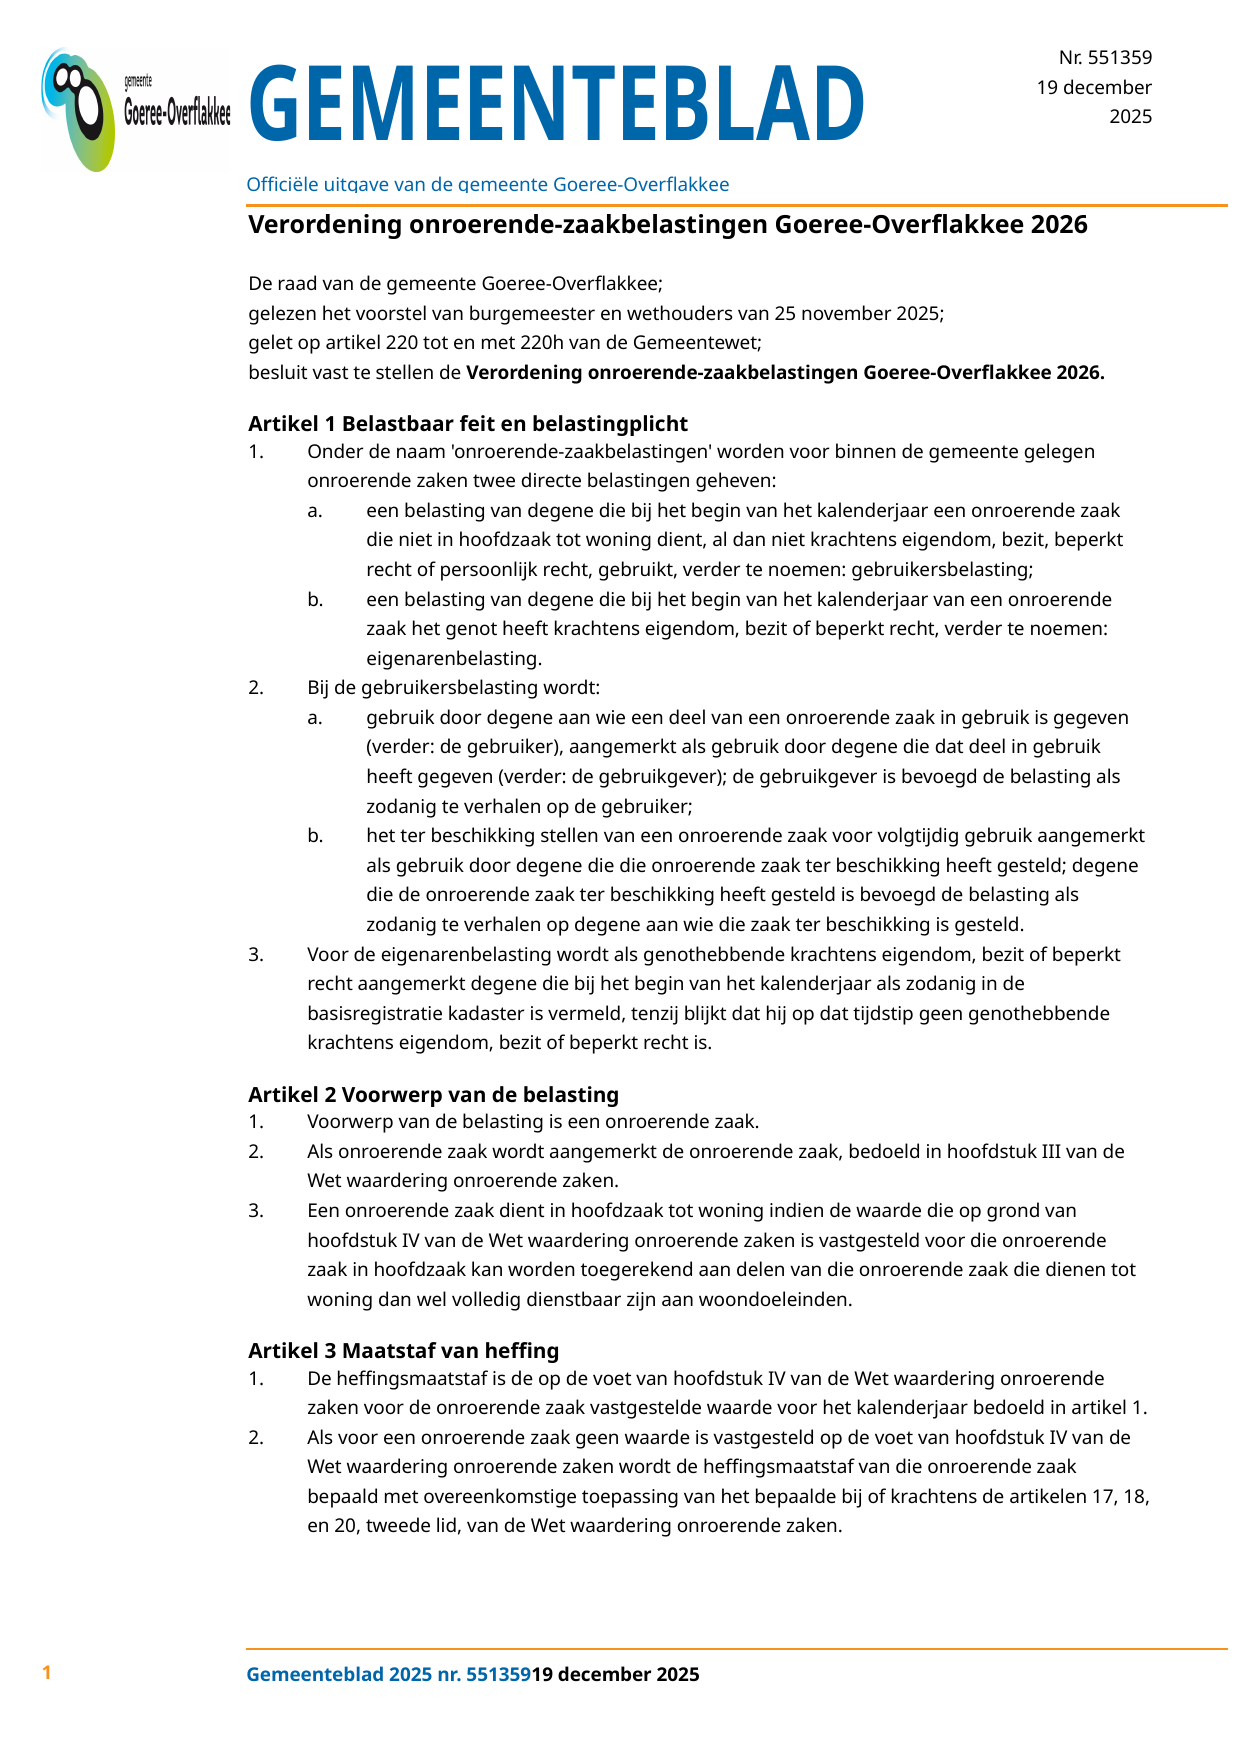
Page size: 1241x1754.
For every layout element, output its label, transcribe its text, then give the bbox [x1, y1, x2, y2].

text gelezen het voorstel van burgemeester en wethouders van 25 november 2025; [248, 300, 1152, 326]
list een belasting van degene die bij het begin van het kalenderjaar een onroerende zaak die niet in hoofdzaak tot woning dient, al dan niet krachtens eigendom, bezit, beperkt recht of persoonlijk recht, gebruikt, verder te noemen: gebruikersbelasting; [307, 497, 1152, 582]
list Bij de gebruikersbelasting wordt: [248, 674, 1152, 700]
list Een onroerende zaak dient in hoofdzaak tot woning indien de waarde die op grond van hoofdstuk IV van de Wet waardering onroerende zaken is vastgesteld voor die onroerende zaak in hoofdzaak kan worden toegerekend aan delen van die onroerende zaak die dienen tot woning dan wel volledig dienstbaar zijn aan woondoeleinden. [248, 1197, 1152, 1312]
list Voor de eigenarenbelasting wordt als genothebbende krachtens eigendom, bezit of beperkt recht aangemerkt degene die bij het begin van het kalenderjaar als zodanig in de basisregistratie kadaster is vermeld, tenzij blijkt dat hij op dat tijdstip geen genothebbende krachtens eigendom, bezit of beperkt recht is. [248, 941, 1152, 1055]
list Onder de naam 'onroerende-zaakbelastingen' worden voor binnen de gemeente gelegen onroerende zaken twee directe belastingen geheven: [248, 438, 1152, 493]
text Artikel 2 Voorwerp van de belasting [248, 1080, 1152, 1108]
text Artikel 1 Belastbaar feit en belastingplicht [248, 409, 1152, 438]
text Artikel 3 Maatstaf van heffing [248, 1336, 1152, 1365]
picture [41, 47, 231, 172]
list gebruik door degene aan wie een deel van een onroerende zaak in gebruik is gegeven (verder: de gebruiker), aangemerkt als gebruik door degene die dat deel in gebruik heeft gegeven (verder: de gebruikgever); de gebruikgever is bevoegd de belasting als zodanig te verhalen op de gebruiker; [307, 704, 1152, 819]
list Voorwerp van de belasting is een onroerende zaak. [248, 1108, 1152, 1134]
list het ter beschikking stellen van een onroerende zaak voor volgtijdig gebruik aangemerkt als gebruik door degene die die onroerende zaak ter beschikking heeft gesteld; degene die de onroerende zaak ter beschikking heeft gesteld is bevoegd de belasting als zodanig te verhalen op degene aan wie die zaak ter beschikking is gesteld. [307, 822, 1152, 937]
list Als onroerende zaak wordt aangemerkt de onroerende zaak, bedoeld in hoofdstuk III van de Wet waardering onroerende zaken. [248, 1138, 1152, 1193]
text Verordening onroerende-zaakbelastingen Goeree-Overflakkee 2026 [248, 207, 1152, 241]
list een belasting van degene die bij het begin van het kalenderjaar van een onroerende zaak het genot heeft krachtens eigendom, bezit of beperkt recht, verder te noemen: eigenarenbelasting. [307, 586, 1152, 671]
list De heffingsmaatstaf is de op de voet van hoofdstuk IV van de Wet waardering onroerende zaken voor de onroerende zaak vastgestelde waarde voor het kalenderjaar bedoeld in artikel 1. [248, 1365, 1152, 1420]
text De raad van de gemeente Goeree-Overflakkee; [248, 270, 1152, 296]
text besluit vast te stellen de Verordening onroerende-zaakbelastingen Goeree-Overflakkee 2026. [248, 359, 1152, 385]
text gelet op artikel 220 tot en met 220h van de Gemeentewet; [248, 329, 1152, 355]
list Als voor een onroerende zaak geen waarde is vastgesteld op de voet van hoofdstuk IV van de Wet waardering onroerende zaken wordt de heffingsmaatstaf van die onroerende zaak bepaald met overeenkomstige toepassing van het bepaalde bij of krachtens de artikelen 17, 18, en 20, tweede lid, van de Wet waardering onroerende zaken. [248, 1424, 1152, 1538]
